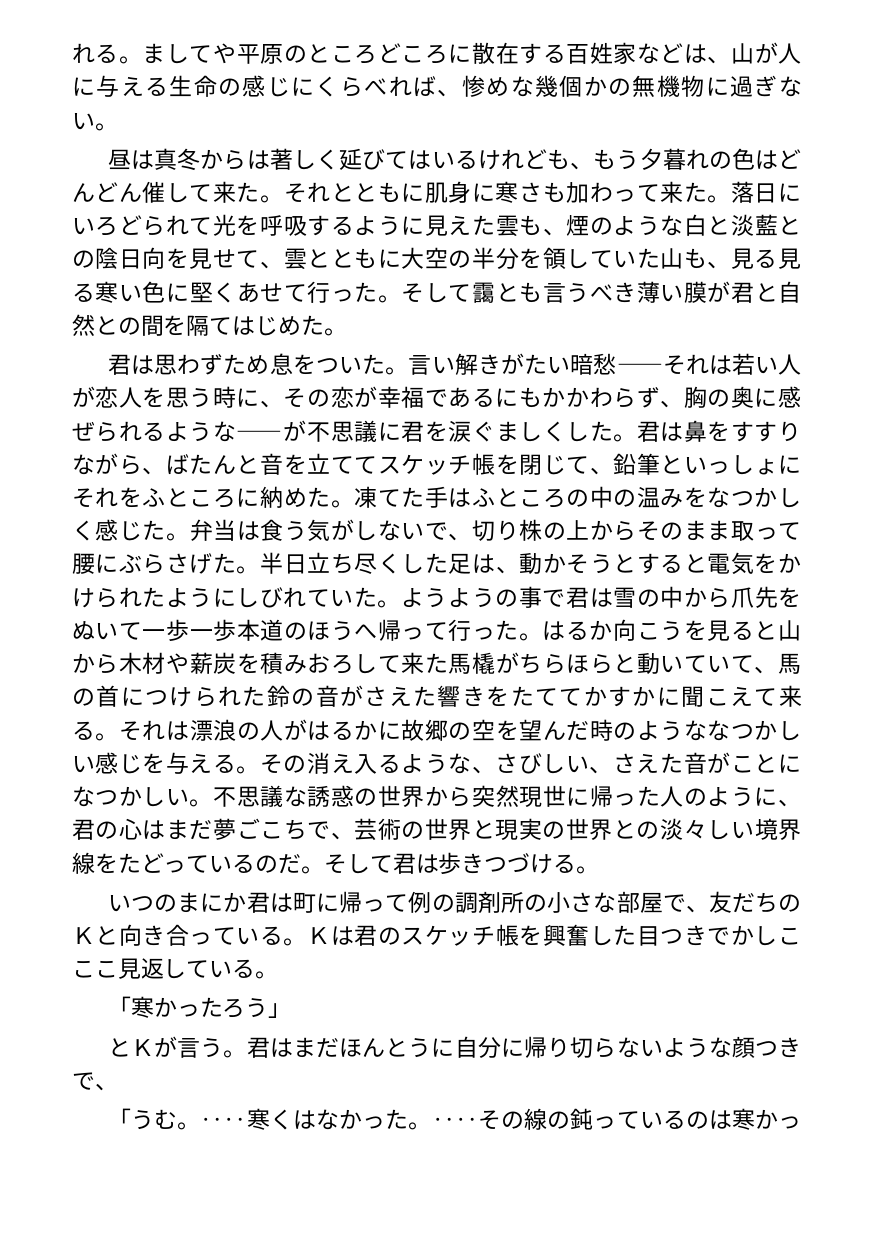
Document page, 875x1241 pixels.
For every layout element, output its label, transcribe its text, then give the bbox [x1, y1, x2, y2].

text 「寒かったろう」 [72, 990, 802, 1023]
text 君は思わずため息をついた。言い解きがたい暗愁――それは若い人が恋人を思う時に、その恋が幸福であるにもかかわらず、胸の奥に感ぜられるような――が不思議に君を涙ぐましくした。君は鼻をすすりながら、ばたんと音を立ててスケッチ帳を閉じて、鉛筆といっしょにそれをふところに納めた。凍てた手はふところの中の温みをなつかしく感じた。弁当は食う気がしないで、切り株の上からそのまま取って腰にぶらさげた。半日立ち尽くした足は、動かそうとすると電気をかけられたようにしびれていた。ようようの事で君は雪の中から爪先をぬいて一歩一歩本道のほうへ帰って行った。はるか向こうを見ると山から木材や薪炭を積みおろして来た馬橇がちらほらと動いていて、馬の首につけられた鈴の音がさえた響きをたててかすかに聞こえて来る。それは漂浪の人がはるかに故郷の空を望んだ時のようななつかしい感じを与える。その消え入るような、さびしい、さえた音がことになつかしい。不思議な誘惑の世界から突然現世に帰った人のように、君の心はまだ夢ごこちで、芸術の世界と現実の世界との淡々しい境界線をたどっているのだ。そして君は歩きつづける。 [72, 347, 802, 879]
text 「うむ。‥‥寒くはなかった。‥‥その線の鈍っているのは寒かっ [72, 1102, 802, 1135]
text いつのまにか君は町に帰って例の調剤所の小さな部屋で、友だちのＫと向き合っている。Ｋは君のスケッチ帳を興奮した目つきでかしこここ見返している。 [72, 884, 802, 984]
text とＫが言う。君はまだほんとうに自分に帰り切らないような顔つきで、 [72, 1029, 802, 1096]
text れる。ましてや平原のところどころに散在する百姓家などは、山が人に与える生命の感じにくらべれば、惨めな幾個かの無機物に過ぎない。 [72, 36, 802, 136]
text 昼は真冬からは著しく延びてはいるけれども、もう夕暮れの色はどんどん催して来た。それとともに肌身に寒さも加わって来た。落日にいろどられて光を呼吸するように見えた雲も、煙のような白と淡藍との陰日向を見せて、雲とともに大空の半分を領していた山も、見る見る寒い色に堅くあせて行った。そして靄とも言うべき薄い膜が君と自然との間を隔てはじめた。 [72, 142, 802, 341]
